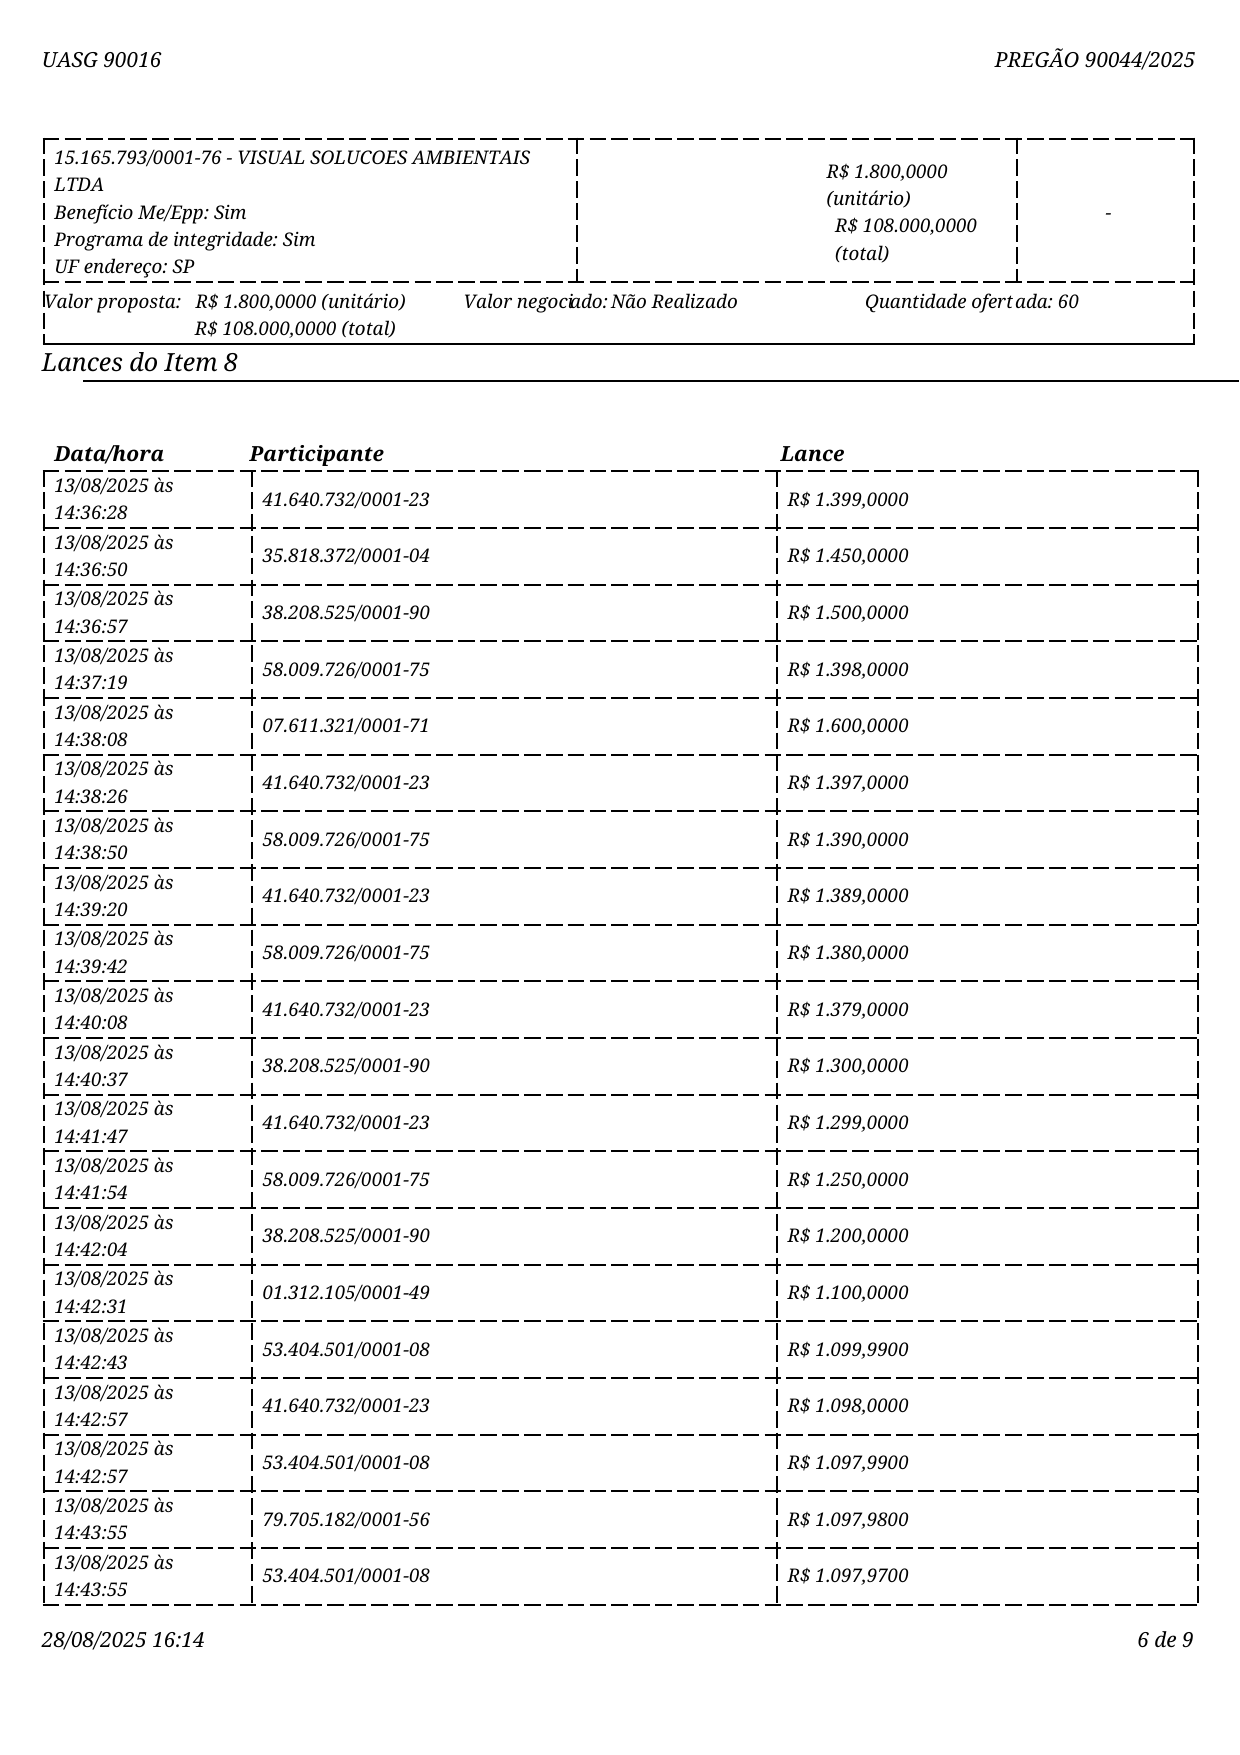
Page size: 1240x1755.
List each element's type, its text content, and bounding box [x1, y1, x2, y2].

table_cell R$ 1.500,0000 [777, 584, 1198, 640]
table_cell R$ 1.098,0000 [777, 1377, 1198, 1433]
table_cell R$ 1.250,0000 [777, 1150, 1198, 1207]
table_cell 58.009.726/0001-75 [252, 924, 777, 980]
table_cell 13/08/2025 às 14:39:42 [44, 924, 252, 980]
table_cell ada: 60 [1017, 281, 1101, 342]
table_header 13/08/2025 às 14:36:28 [44, 470, 252, 527]
table_cell R$ 1.389,0000 [777, 867, 1198, 923]
table_cell R$ 1.097,9900 [777, 1434, 1198, 1490]
table_cell R$ 1.398,0000 [777, 640, 1198, 697]
table_cell 41.640.732/0001-23 [252, 1377, 777, 1433]
table_cell 13/08/2025 às 14:40:08 [44, 980, 252, 1037]
table_cell R$ 1.379,0000 [777, 980, 1198, 1037]
table_cell R$ 1.097,9800 [777, 1490, 1198, 1547]
table_cell - [1101, 138, 1194, 281]
table_cell 13/08/2025 às 14:43:55 [44, 1490, 252, 1547]
table_cell R$ 1.800,0000 (unitário) R$ 108.000,0000 (total) [788, 138, 1017, 281]
table_cell 13/08/2025 às 14:40:37 [44, 1037, 252, 1093]
table_cell 41.640.732/0001-23 [252, 754, 777, 810]
table_cell [577, 138, 787, 281]
table_cell 53.404.501/0001-08 [252, 1547, 777, 1603]
table_cell R$ 1.397,0000 [777, 754, 1198, 810]
table_cell 13/08/2025 às 14:41:47 [44, 1094, 252, 1150]
table_cell 13/08/2025 às 14:43:55 [44, 1547, 252, 1603]
table_cell 13/08/2025 às 14:36:50 [44, 527, 252, 583]
table_cell 53.404.501/0001-08 [252, 1320, 777, 1377]
table_cell 13/08/2025 às 14:37:19 [44, 640, 252, 697]
table_cell R$ 1.380,0000 [777, 924, 1198, 980]
table_cell 01.312.105/0001-49 [252, 1264, 777, 1320]
table_cell 58.009.726/0001-75 [252, 640, 777, 697]
table_cell 15.165.793/0001-76 - VISUAL SOLUCOES AMBIENTAIS LTDA Benefício Me/Epp: Sim Programa de integridade: Sim UF endereço: SP [44, 138, 577, 281]
table_cell 13/08/2025 às 14:38:26 [44, 754, 252, 810]
table_cell 13/08/2025 às 14:36:57 [44, 584, 252, 640]
table_cell 13/08/2025 às 14:42:57 [44, 1434, 252, 1490]
table_cell 07.611.321/0001-71 [252, 697, 777, 753]
table_cell 13/08/2025 às 14:42:43 [44, 1320, 252, 1377]
table_cell 41.640.732/0001-23 [252, 980, 777, 1037]
table_cell R$ 1.390,0000 [777, 810, 1198, 867]
table_cell [1101, 281, 1194, 342]
table_cell R$ 1.450,0000 [777, 527, 1198, 583]
table_cell 58.009.726/0001-75 [252, 1150, 777, 1207]
table_header 41.640.732/0001-23 [252, 470, 777, 527]
text Data/hora Participante Lance [54, 439, 1089, 468]
table_cell Quantidade ofert [788, 281, 1017, 342]
table_cell 53.404.501/0001-08 [252, 1434, 777, 1490]
table_header R$ 1.399,0000 [777, 470, 1198, 527]
table_cell 13/08/2025 às 14:42:57 [44, 1377, 252, 1433]
table_cell Valor proposta: R$ 1.800,0000 (unitário) Valor negoci R$ 108.000,0000 (total) [44, 281, 577, 342]
table_cell [1017, 138, 1101, 281]
table_cell R$ 1.097,9700 [777, 1547, 1198, 1603]
table_cell 41.640.732/0001-23 [252, 867, 777, 923]
table_cell 13/08/2025 às 14:42:04 [44, 1207, 252, 1263]
table_cell 58.009.726/0001-75 [252, 810, 777, 867]
table_cell ado: Não Realizado [577, 281, 787, 342]
table_cell R$ 1.300,0000 [777, 1037, 1198, 1093]
table_cell R$ 1.200,0000 [777, 1207, 1198, 1263]
table_cell R$ 1.600,0000 [777, 697, 1198, 753]
text Lances do Item 8 [42, 344, 1089, 379]
table_cell R$ 1.299,0000 [777, 1094, 1198, 1150]
table_cell 79.705.182/0001-56 [252, 1490, 777, 1547]
table_cell R$ 1.099,9900 [777, 1320, 1198, 1377]
table_cell 13/08/2025 às 14:42:31 [44, 1264, 252, 1320]
table_cell R$ 1.100,0000 [777, 1264, 1198, 1320]
table_cell 35.818.372/0001-04 [252, 527, 777, 583]
table_cell 13/08/2025 às 14:38:08 [44, 697, 252, 753]
table_cell 13/08/2025 às 14:39:20 [44, 867, 252, 923]
table_cell 13/08/2025 às 14:41:54 [44, 1150, 252, 1207]
table_cell 38.208.525/0001-90 [252, 1207, 777, 1263]
table_cell 13/08/2025 às 14:38:50 [44, 810, 252, 867]
table_cell 38.208.525/0001-90 [252, 1037, 777, 1093]
table_cell 38.208.525/0001-90 [252, 584, 777, 640]
table_cell 41.640.732/0001-23 [252, 1094, 777, 1150]
